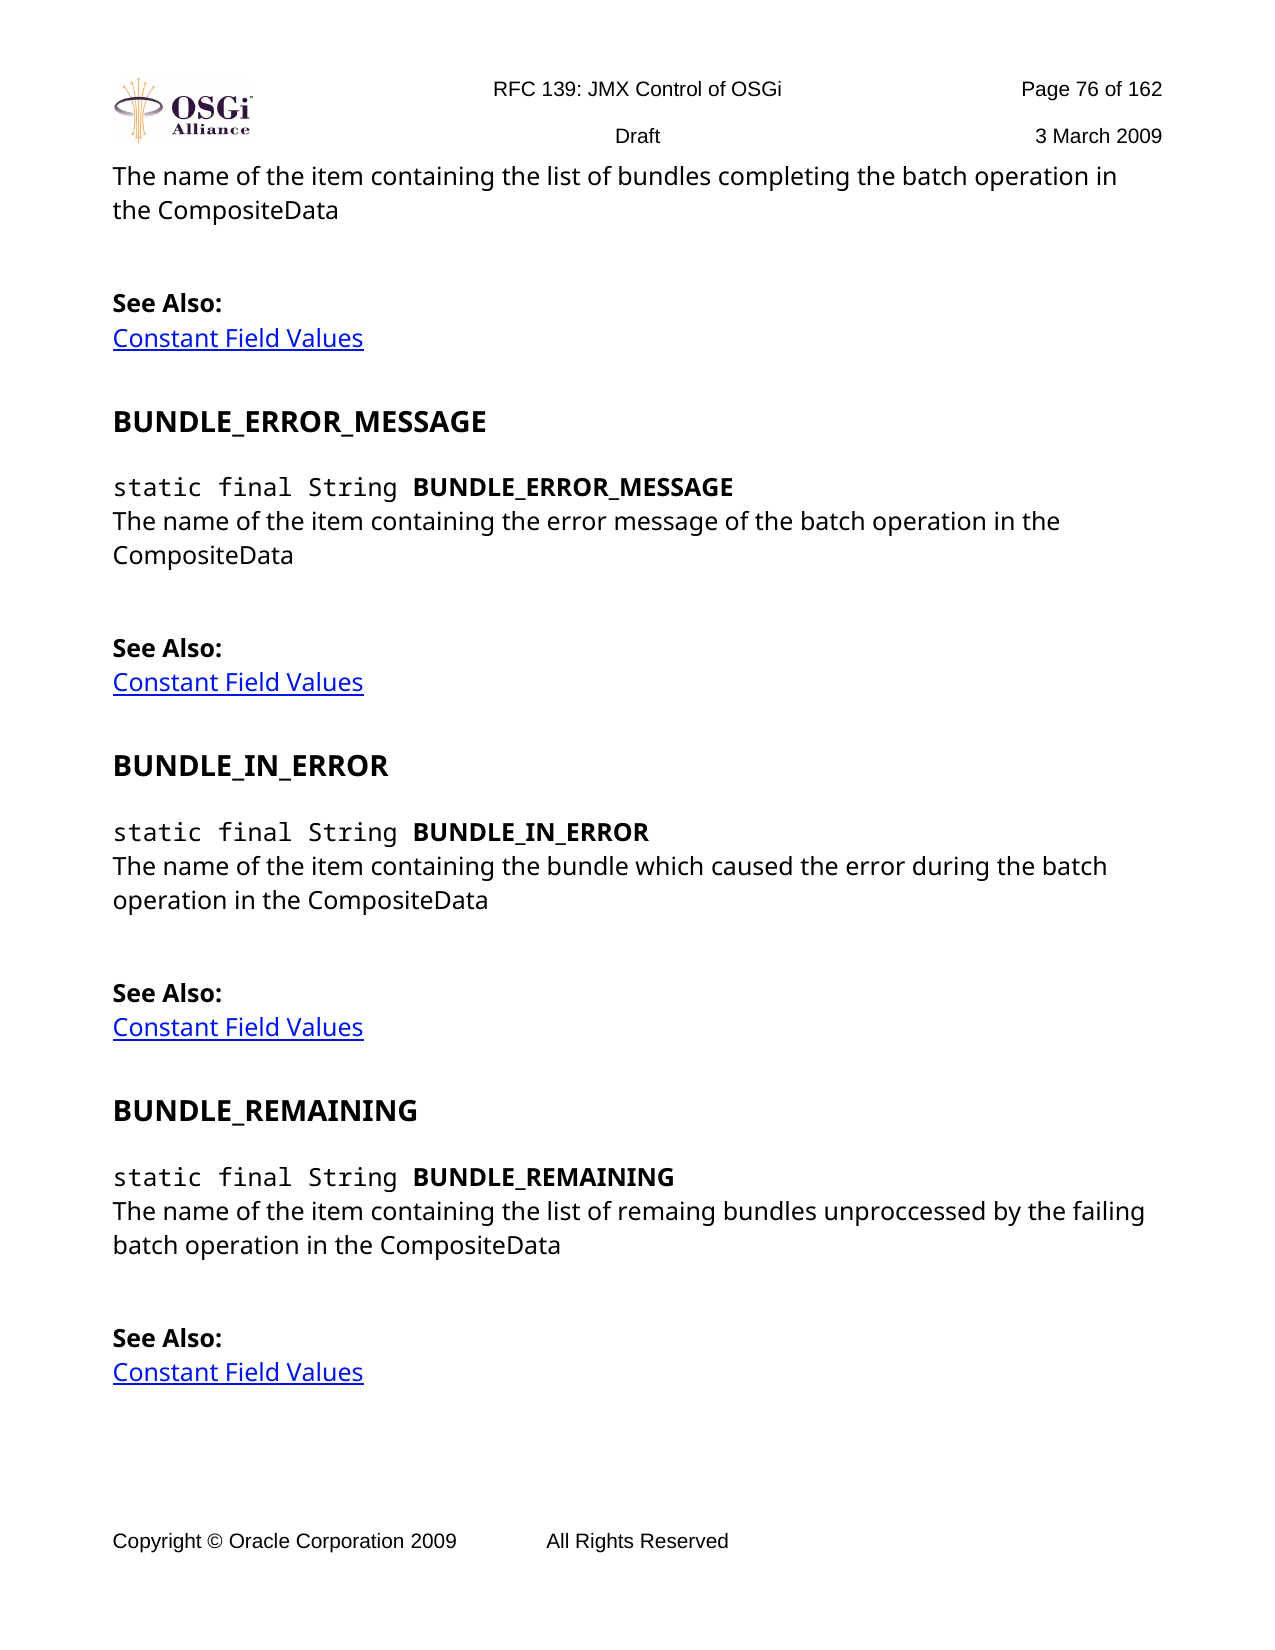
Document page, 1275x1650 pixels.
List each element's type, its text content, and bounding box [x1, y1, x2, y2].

text The name of the item containing the bundle which caused the error during the batch operation in the CompositeData [112, 848, 1162, 917]
text The name of the item containing the error message of the batch operation in the CompositeData [112, 504, 1162, 572]
text See Also: [112, 286, 1162, 320]
text BUNDLE_IN_ERROR [112, 746, 1162, 785]
text BUNDLE_ERROR_MESSAGE [112, 401, 1162, 441]
picture [114, 78, 254, 143]
text Constant Field Values [112, 665, 1162, 699]
text Constant Field Values [112, 320, 1162, 354]
text See Also: [112, 976, 1162, 1010]
text See Also: [112, 631, 1162, 665]
text Constant Field Values [112, 1354, 1162, 1389]
text See Also: [112, 1321, 1162, 1354]
text static final String BUNDLE_IN_ERROR [112, 814, 1162, 848]
text Constant Field Values [112, 1010, 1162, 1044]
text The name of the item containing the list of bundles completing the batch operation in the CompositeData [112, 159, 1162, 227]
text The name of the item containing the list of remaing bundles unproccessed by the failing batch operation in the CompositeData [112, 1193, 1162, 1261]
text static final String BUNDLE_ERROR_MESSAGE [112, 470, 1162, 504]
text static final String BUNDLE_REMAINING [112, 1159, 1162, 1193]
text BUNDLE_REMAINING [112, 1090, 1162, 1130]
